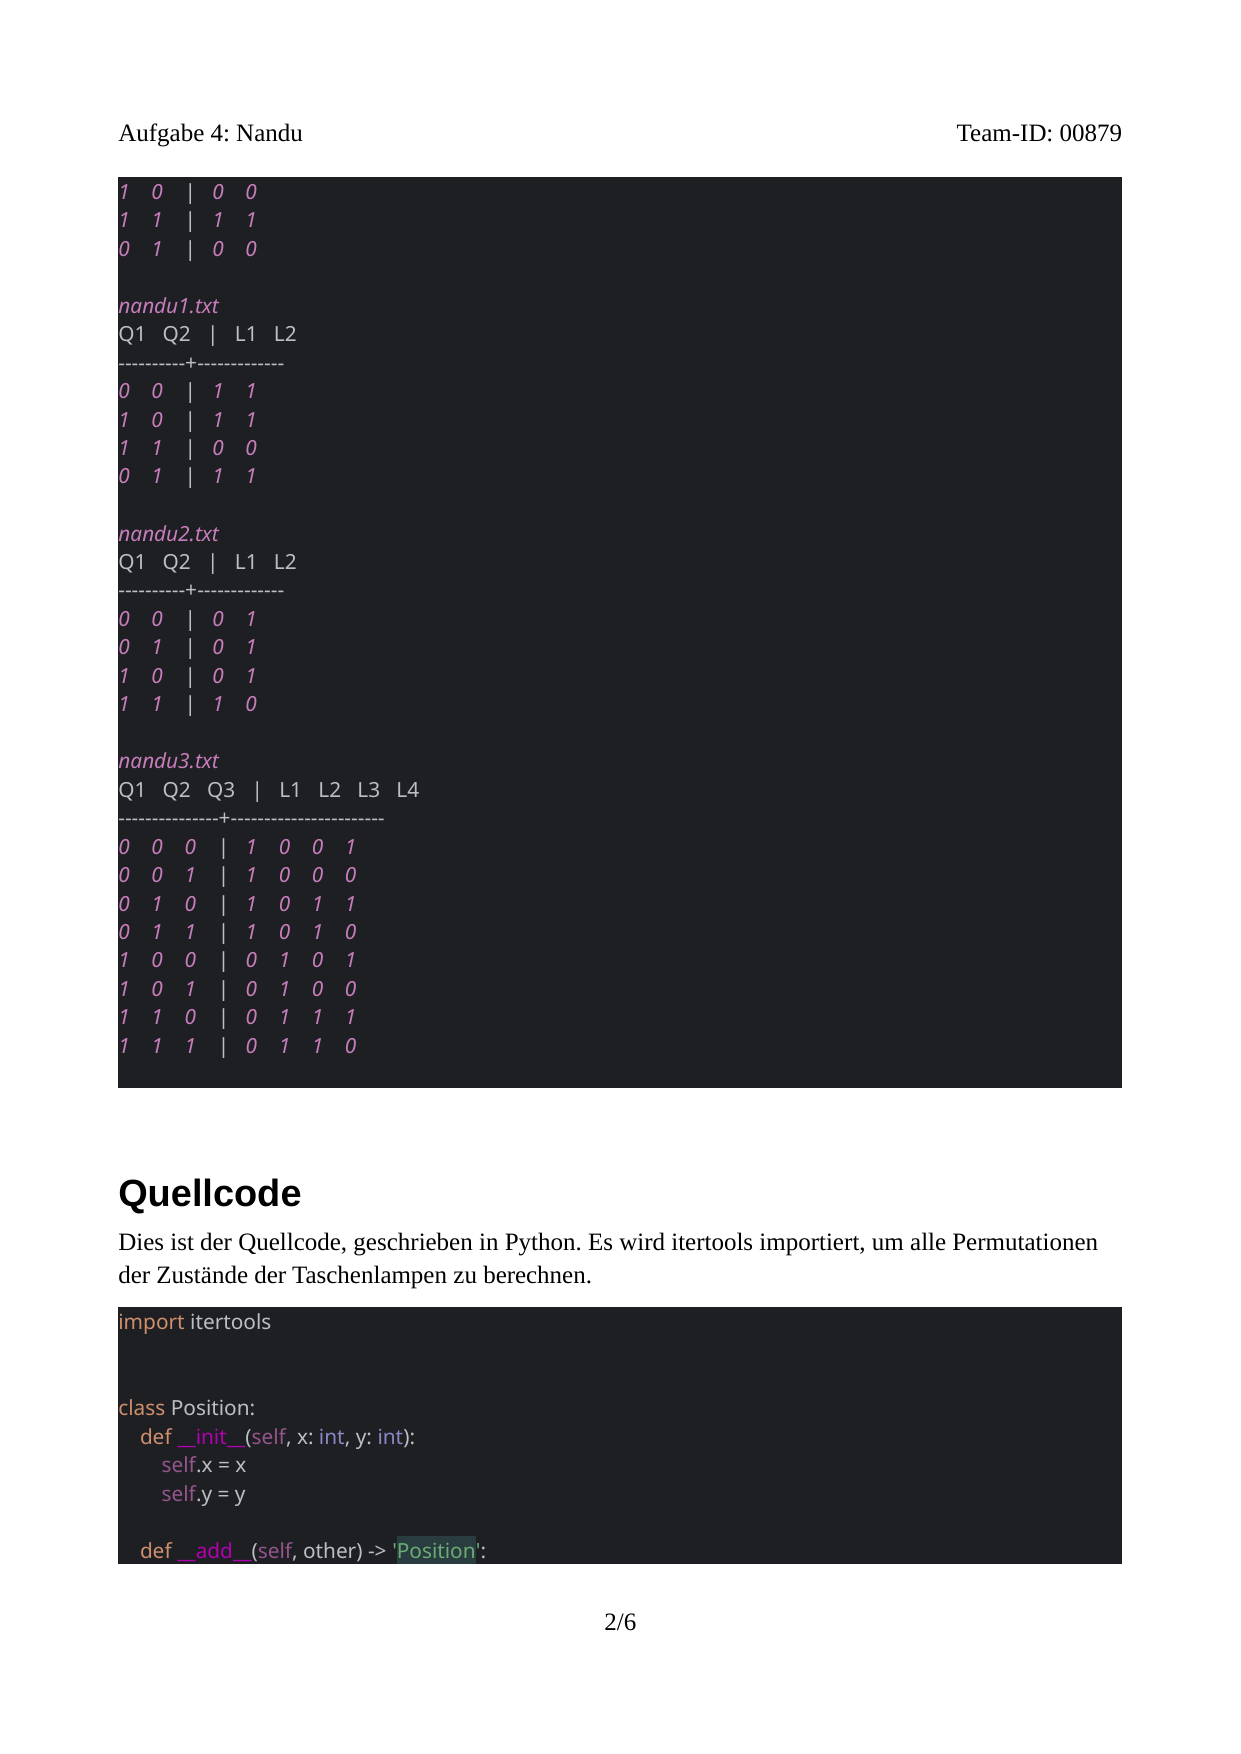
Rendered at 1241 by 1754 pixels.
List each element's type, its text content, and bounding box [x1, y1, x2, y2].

text 1 0 | 0 0 1 1 | 1 1 0 1 | 0 0 nandu1.txt Q1 Q2 | L1 L2 ----------+------------- 0 0 | 1 1 1 0 | 1 1 1 1 | 0 0 0 1 | 1 1 nandu2.txt Q1 Q2 | L1 L2 ----------+------------- 0 0 | 0 1 0 1 | 0 1 1 0 | 0 1 1 1 | 1 0 nandu3.txt Q1 Q2 Q3 | L1 L2 L3 L4 ---------------+----------------------- 0 0 0 | 1 0 0 1 0 0 1 | 1 0 0 0 0 1 0 | 1 0 1 1 0 1 1 | 1 0 1 0 1 0 0 | 0 1 0 1 1 0 1 | 0 1 0 0 1 1 0 | 0 1 1 1 1 1 1 | 0 1 1 0 [118, 177, 1122, 1088]
text Dies ist der Quellcode, geschrieben in Python. Es wird itertools importiert, um alle Permutationen der Zustände der Taschenlampen zu berechnen. [118, 1227, 1122, 1288]
subtitle Quellcode [118, 1171, 1122, 1214]
text import itertools class Position: def __init__(self, x: int, y: int): self.x = x self.y = y def __add__(self, other) -> 'Position': [118, 1307, 1122, 1564]
